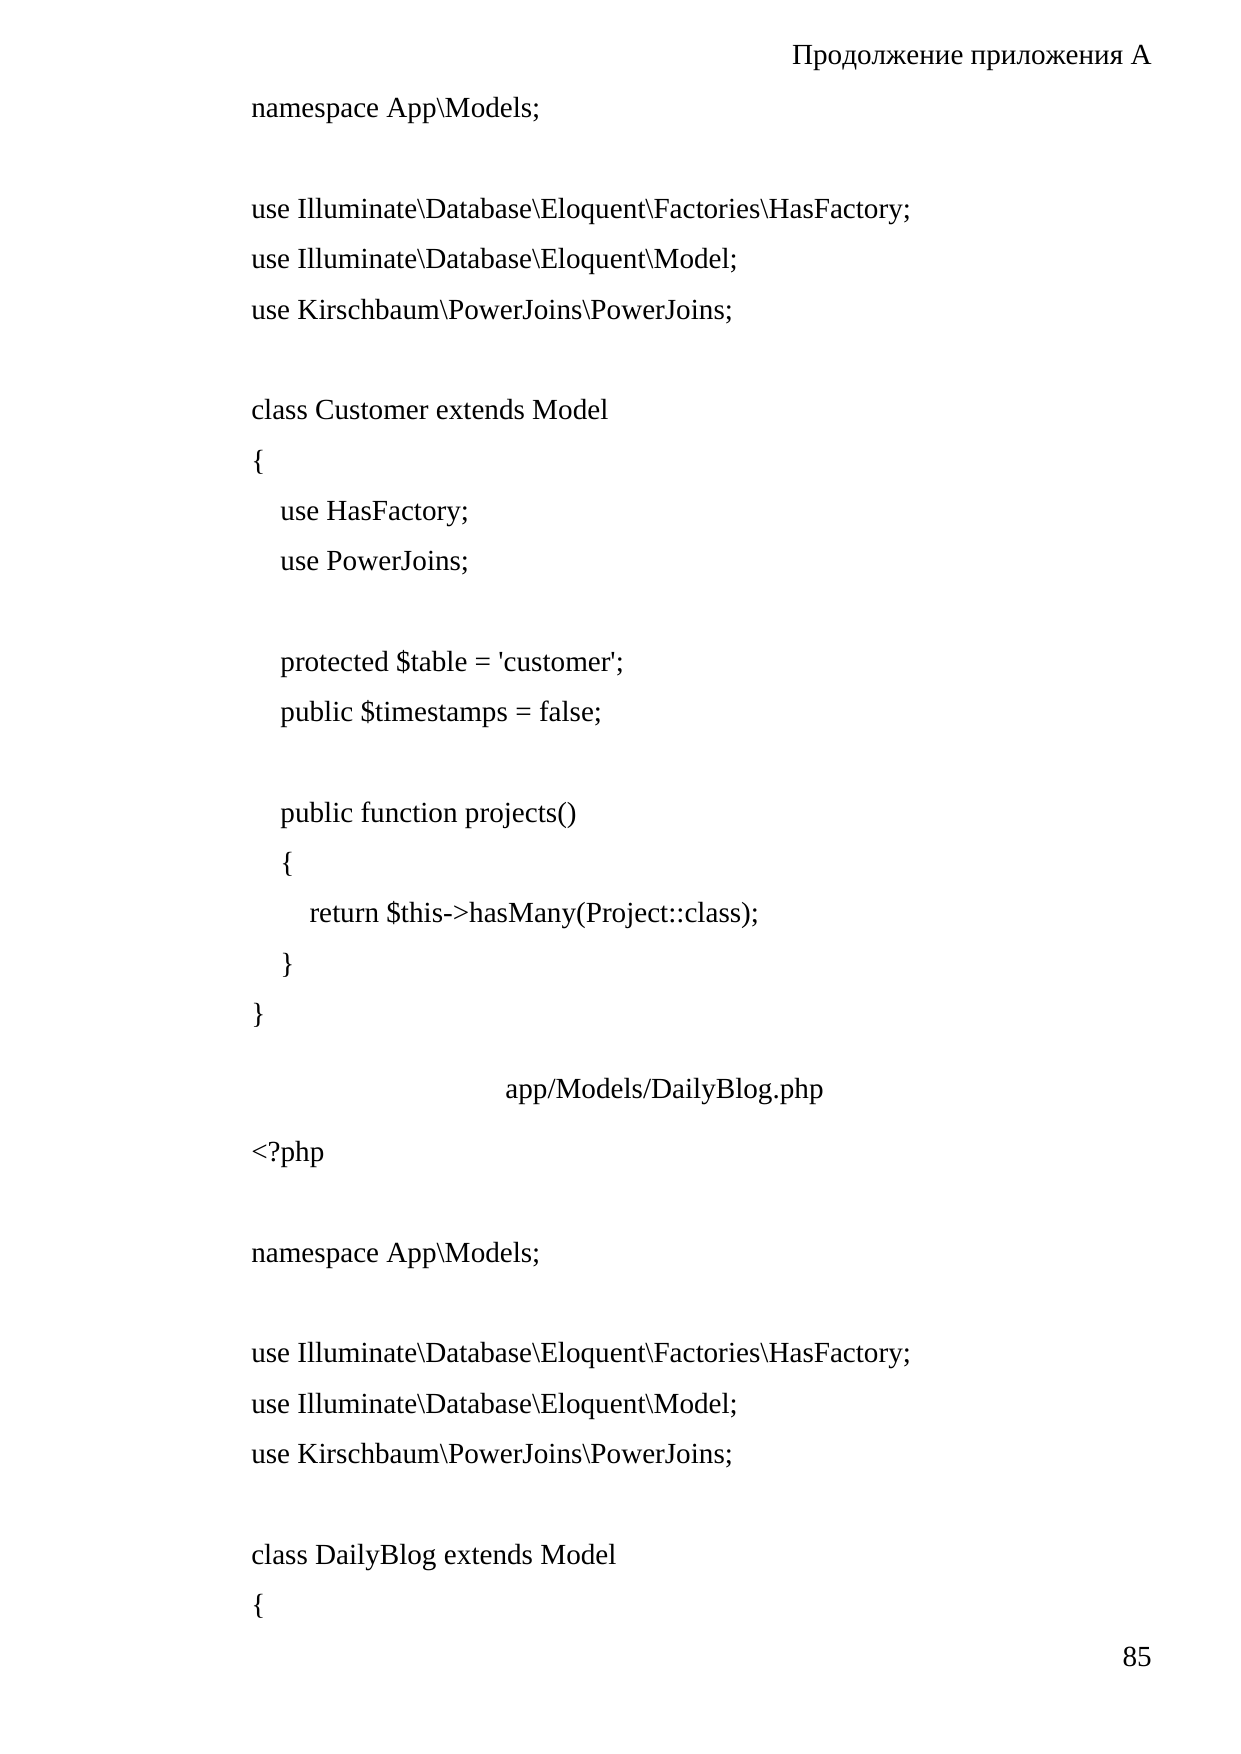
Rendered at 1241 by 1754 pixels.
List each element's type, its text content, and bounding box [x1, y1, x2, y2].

text use Illuminate\Database\Eloquent\Factories\HasFactory; [177, 1336, 1152, 1369]
text namespace App\Models; [177, 91, 1152, 124]
text } [177, 996, 1152, 1030]
text { [177, 845, 1152, 879]
text use Kirschbaum\PowerJoins\PowerJoins; [177, 292, 1152, 325]
text public function projects() [177, 795, 1152, 828]
text class Customer extends Model [177, 392, 1152, 426]
text use Kirschbaum\PowerJoins\PowerJoins; [177, 1436, 1152, 1470]
text use PowerJoins; [177, 543, 1152, 577]
text { [177, 443, 1152, 476]
text use Illuminate\Database\Eloquent\Model; [177, 242, 1152, 275]
text <?php [177, 1134, 1152, 1168]
subtitle app/Models/DailyBlog.php [177, 1072, 1152, 1105]
text namespace App\Models; [177, 1235, 1152, 1268]
text use Illuminate\Database\Eloquent\Factories\HasFactory; [177, 191, 1152, 225]
text class DailyBlog extends Model [177, 1537, 1152, 1570]
text } [177, 946, 1152, 979]
text { [177, 1587, 1152, 1621]
text use HasFactory; [177, 493, 1152, 527]
text public $timestamps = false; [177, 694, 1152, 728]
text return $this->hasMany(Project::class); [177, 896, 1152, 929]
text protected $table = 'customer'; [177, 644, 1152, 678]
text use Illuminate\Database\Eloquent\Model; [177, 1386, 1152, 1419]
